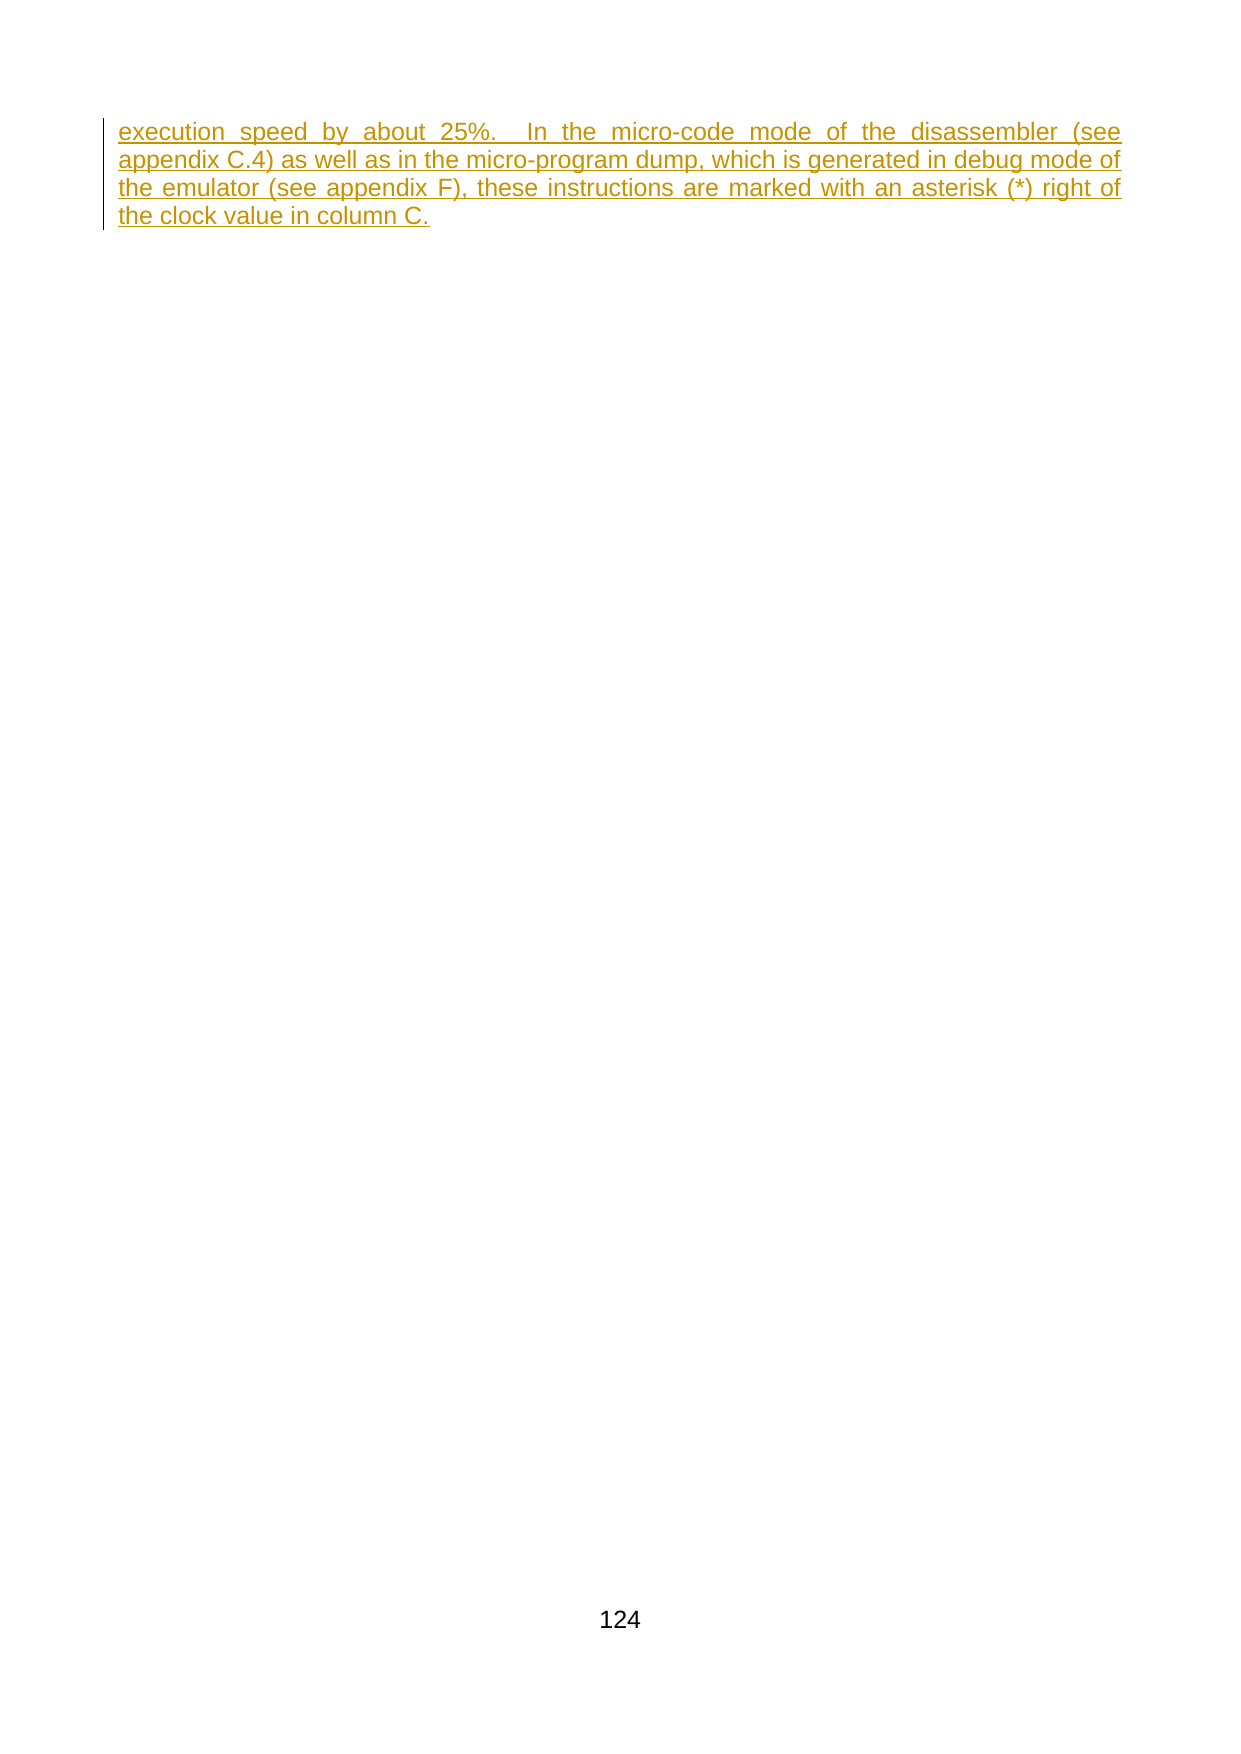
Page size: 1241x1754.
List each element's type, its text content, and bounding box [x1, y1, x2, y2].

text the emulator (see appendix F), these instructions are marked with an asterisk (*) right of [118, 171, 1122, 198]
text appendix C.4) as well as in the micro-program dump, which is generated in debug mode of [118, 144, 1122, 170]
text the clock value in column C. [118, 199, 1122, 230]
text execution speed by about 25%. In the micro-code mode of the disassembler (see [118, 118, 1122, 142]
